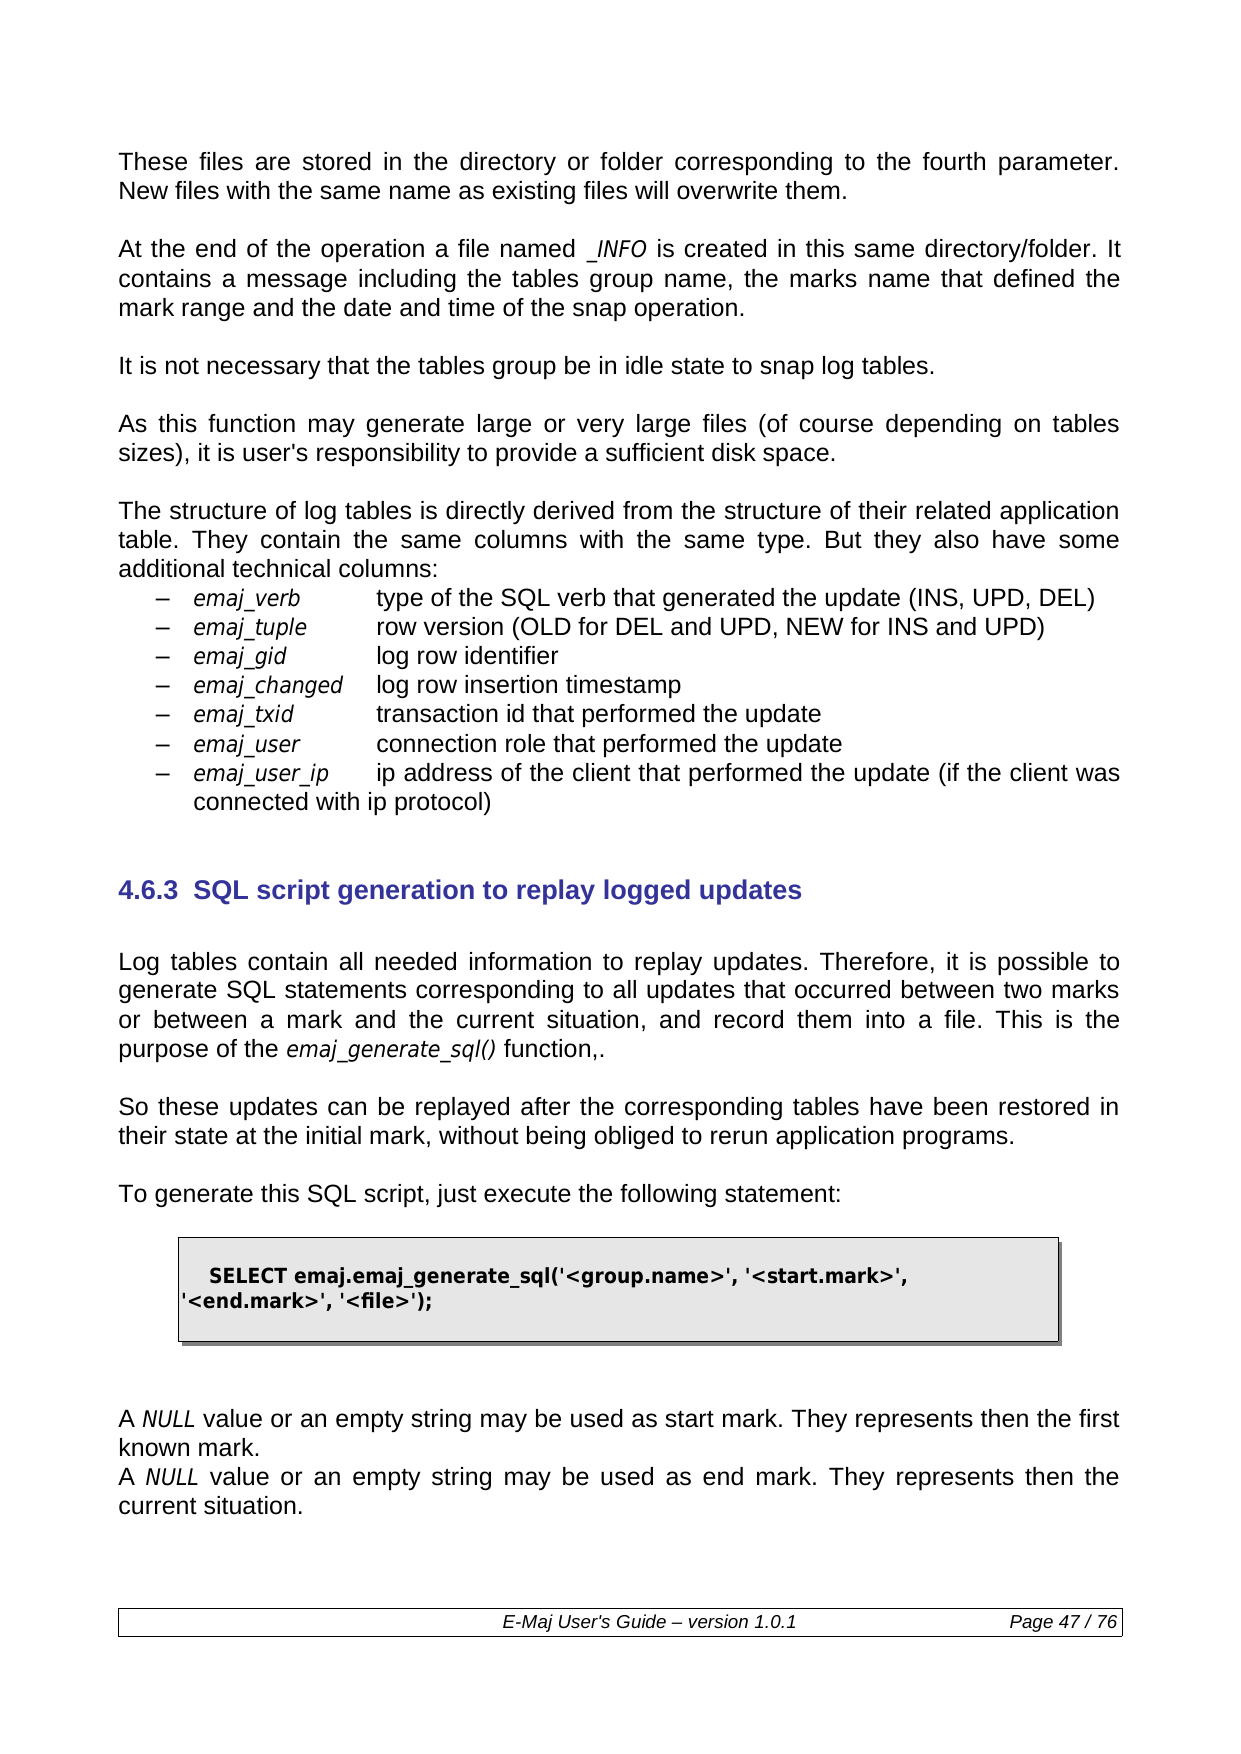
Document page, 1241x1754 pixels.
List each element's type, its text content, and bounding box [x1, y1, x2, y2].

list emaj_user_ip ip address of the client that performed the update (if the client was connected with ip protocol) [156, 757, 1122, 816]
subtitle SQL script generation to replay logged updates [118, 874, 1122, 905]
list emaj_gid log row identifier [156, 641, 1122, 670]
text Log tables contain all needed information to replay updates. Therefore, it is possible to generate SQL statements corresponding to all updates that occurred between two marks or between a mark and the current situation, and record them into a file. This is the purpose of the emaj_generate_sql() function,. [118, 946, 1122, 1063]
text At the end of the operation a file named _INFO is created in this same directory/folder. It contains a message including the tables group name, the marks name that defined the mark range and the date and time of the snap operation. [118, 234, 1122, 322]
text To generate this SQL script, just execute the following statement: [118, 1179, 1122, 1208]
list emaj_user connection role that performed the update [156, 728, 1122, 757]
text It is not necessary that the tables group be in idle state to snap log tables. [118, 351, 1122, 380]
text So these updates can be replayed after the corresponding tables have been restored in their state at the initial mark, without being obliged to rerun application programs. [118, 1092, 1122, 1150]
text The structure of log tables is directly derived from the structure of their related application table. They contain the same columns with the same type. But they also have some additional technical columns: [118, 496, 1122, 583]
text SELECT emaj.emaj_generate_sql('<group.name>', '<start.mark>', '<end.mark>', '<file>'); [179, 1261, 1058, 1310]
list emaj_tuple row version (OLD for DEL and UPD, NEW for INS and UPD) [156, 612, 1122, 641]
text These files are stored in the directory or folder corresponding to the fourth parameter. New files with the same name as existing files will overwrite them. [118, 147, 1122, 205]
text As this function may generate large or very large files (of course depending on tables sizes), it is user's responsibility to provide a sufficient disk space. [118, 409, 1122, 467]
list emaj_txid transaction id that performed the update [156, 699, 1122, 728]
text A NULL value or an empty string may be used as start mark. They represents then the first known mark. [118, 1404, 1122, 1462]
list emaj_verb type of the SQL verb that generated the update (INS, UPD, DEL) [156, 583, 1122, 612]
text A NULL value or an empty string may be used as end mark. They represents then the current situation. [118, 1462, 1122, 1520]
list emaj_changed log row insertion timestamp [156, 670, 1122, 699]
